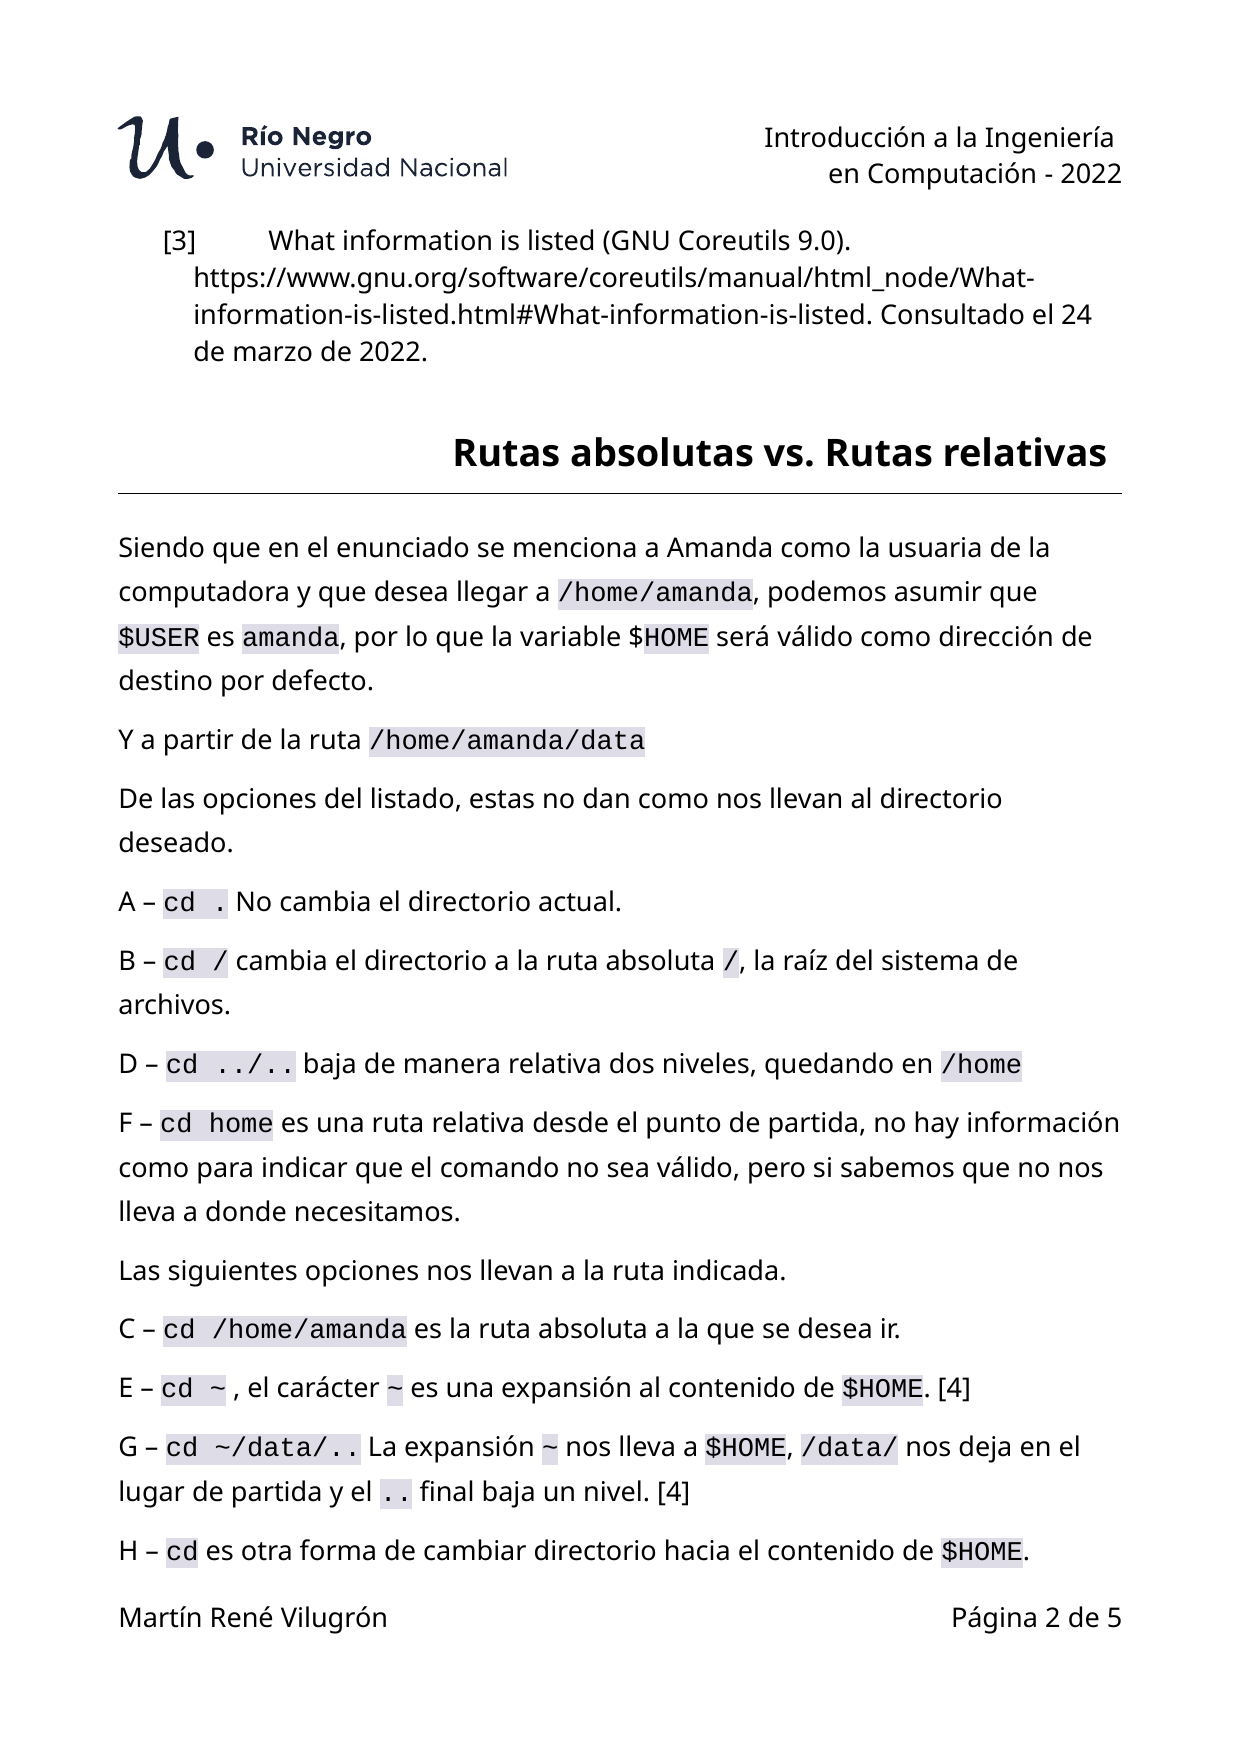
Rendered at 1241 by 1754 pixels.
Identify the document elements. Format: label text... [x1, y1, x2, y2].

text F – cd home es una ruta relativa desde el punto de partida, no hay información como para indicar que el comando no sea válido, pero si sabemos que no nos lleva a donde necesitamos. [118, 1104, 1122, 1229]
text Y a partir de la ruta /home/amanda/data [118, 720, 1122, 757]
text G – cd ~/data/.. La expansión ~ nos lleva a $HOME, /data/ nos deja en el lugar de partida y el .. final baja un nivel. [4] [118, 1428, 1122, 1509]
text B – cd / cambia el directorio a la ruta absoluta /, la raíz del sistema de archivos. [118, 941, 1122, 1023]
text A – cd . No cambia el directorio actual. [118, 882, 1122, 919]
text H – cd es otra forma de cambiar directorio hacia el contenido de $HOME. [118, 1531, 1122, 1568]
text Siendo que en el enunciado se menciona a Amanda como la usuaria de la computadora y que desea llegar a /home/amanda, podemos asumir que $USER es amanda, por lo que la variable $HOME será válido como dirección de destino por defecto. [118, 529, 1122, 698]
text E – cd ~ , el carácter ~ es una expansión al contenido de $HOME. [4] [118, 1369, 1122, 1406]
text De las opciones del listado, estas no dan como nos llevan al directorio deseado. [118, 779, 1122, 861]
text D – cd ../.. baja de manera relativa dos niveles, quedando en /home [118, 1044, 1122, 1082]
text Las siguientes opciones nos llevan a la ruta indicada. [118, 1251, 1122, 1288]
text C – cd /home/amanda es la ruta absoluta a la que se desea ir. [118, 1310, 1122, 1347]
subtitle Rutas absolutas vs. Rutas relativas [118, 411, 1122, 493]
list What information is listed (GNU Coreutils 9.0). https://www.gnu.org/software/coreutils/manual/html_node/What-information-is-listed.html#What-information-is-listed. Consultado el 24 de marzo de 2022. [156, 221, 1122, 369]
